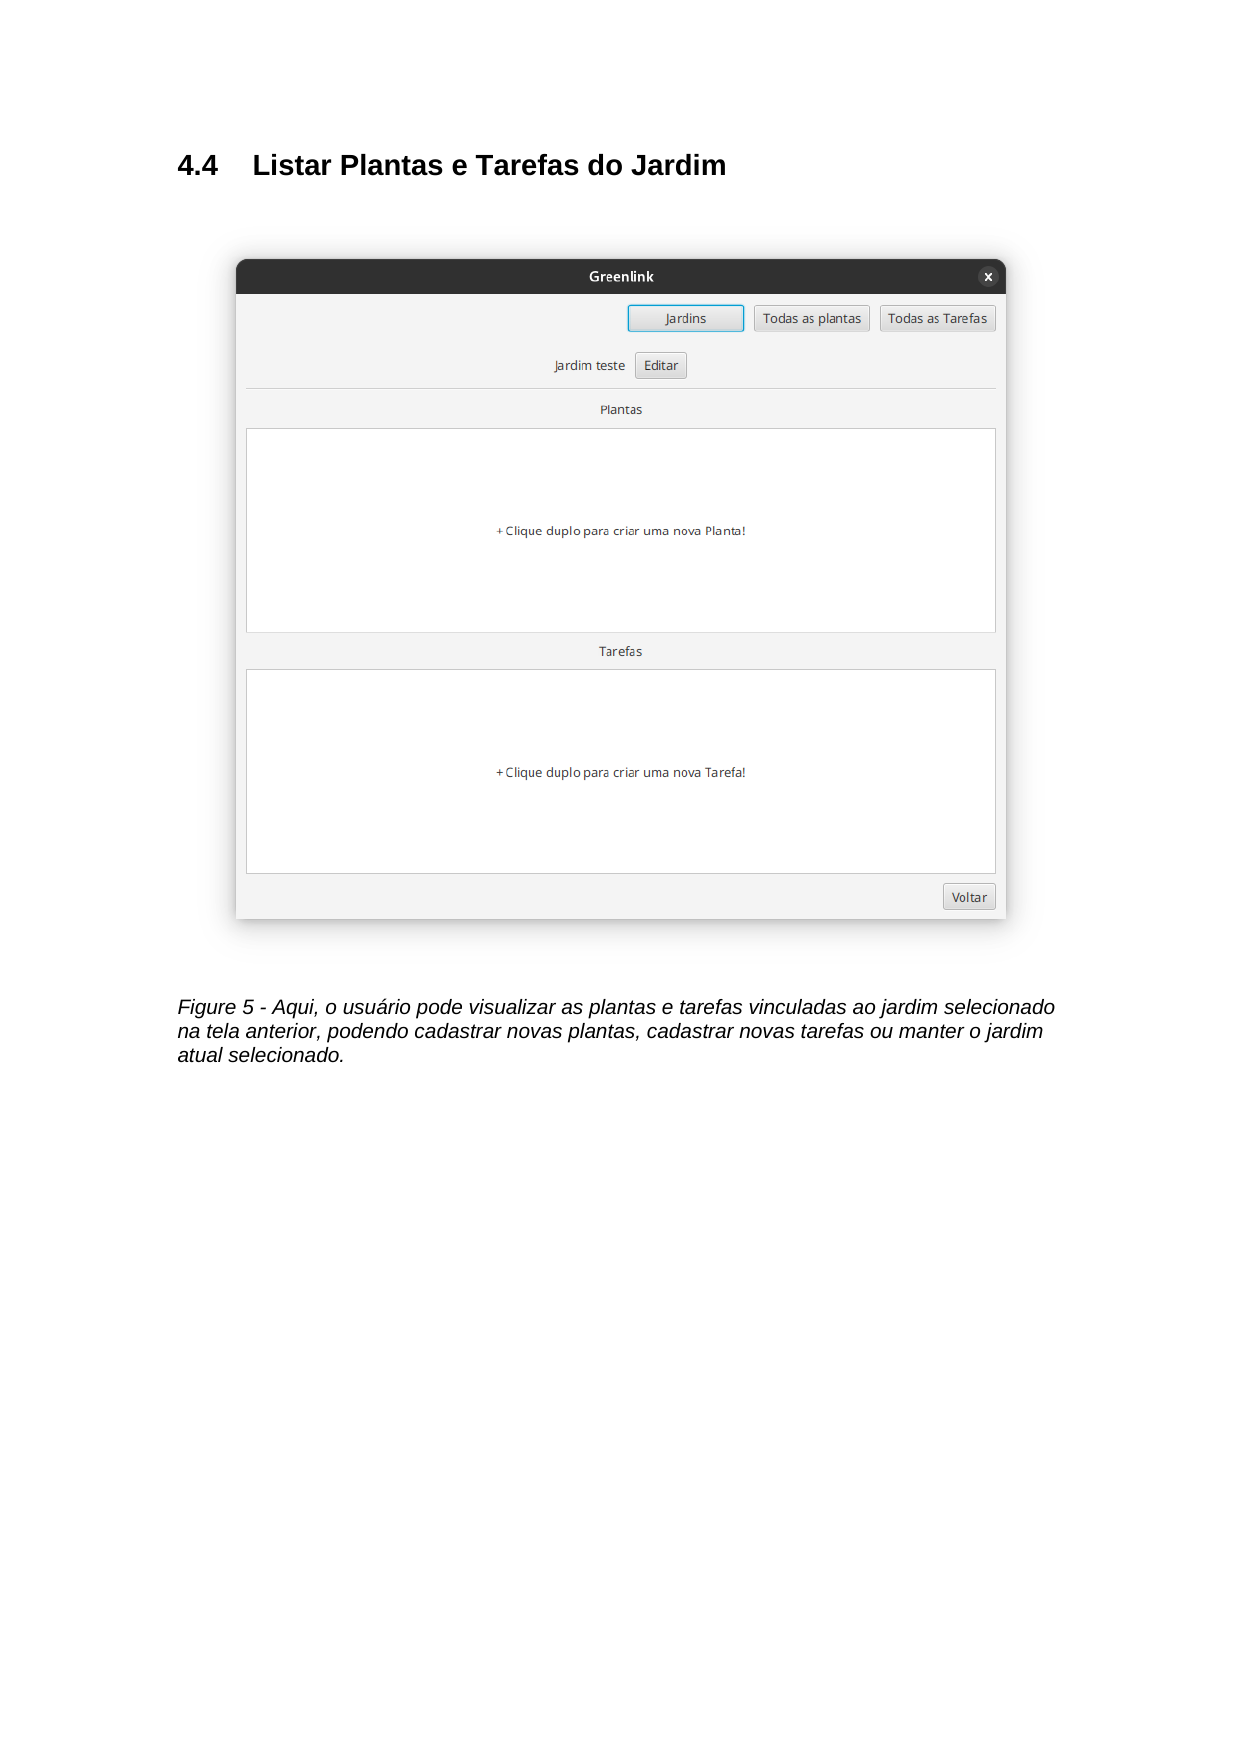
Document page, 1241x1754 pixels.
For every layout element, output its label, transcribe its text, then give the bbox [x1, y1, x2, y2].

subtitle Listar Plantas e Tarefas do Jardim [177, 148, 1063, 181]
text Figure 5 - Aqui, o usuário pode visualizar as plantas e tarefas vinculadas ao jardim selecionado na tela anterior, podendo cadastrar novas plantas, cadastrar novas tarefas ou manter o jardim atual selecionado. [177, 983, 1063, 1067]
picture [177, 206, 1063, 983]
